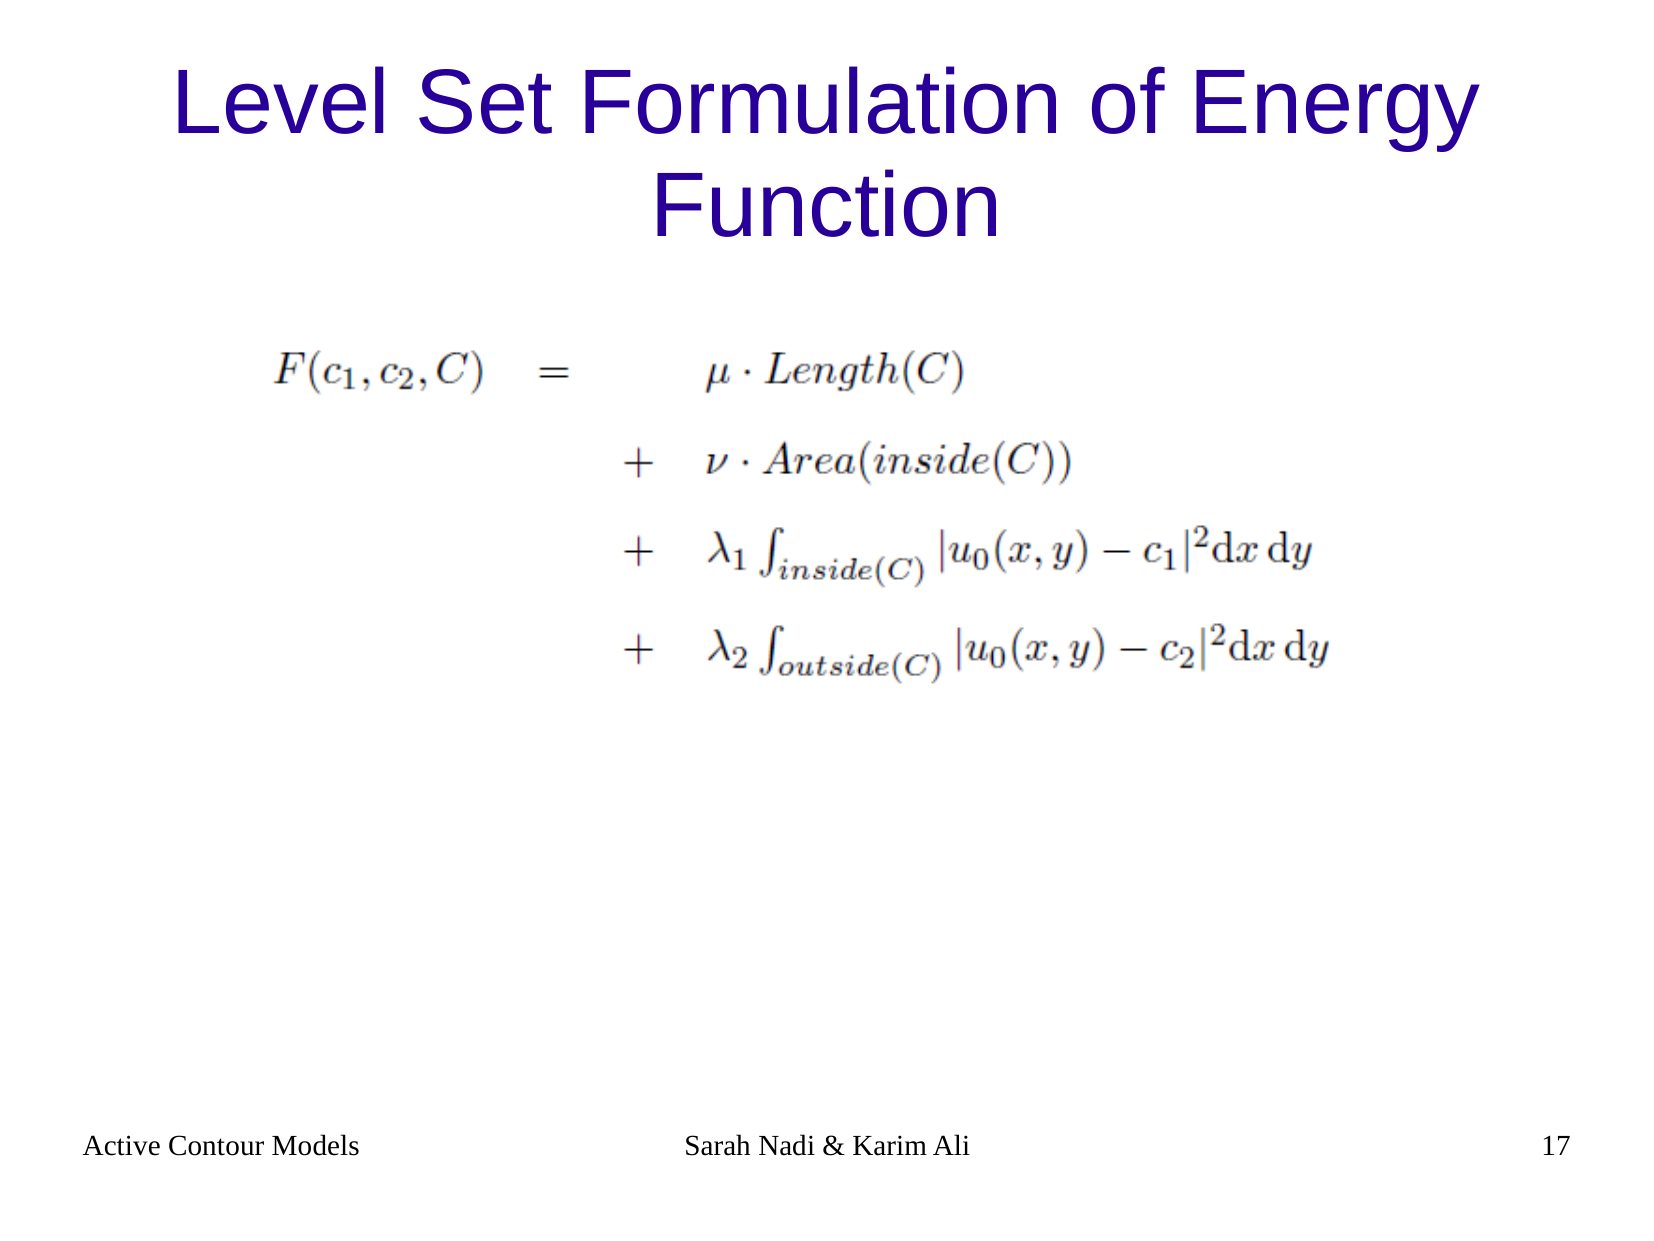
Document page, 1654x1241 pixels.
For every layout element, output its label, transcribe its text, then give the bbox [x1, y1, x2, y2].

picture [271, 324, 1344, 703]
title Level Set Formulation of Energy Function [82, 49, 1571, 257]
